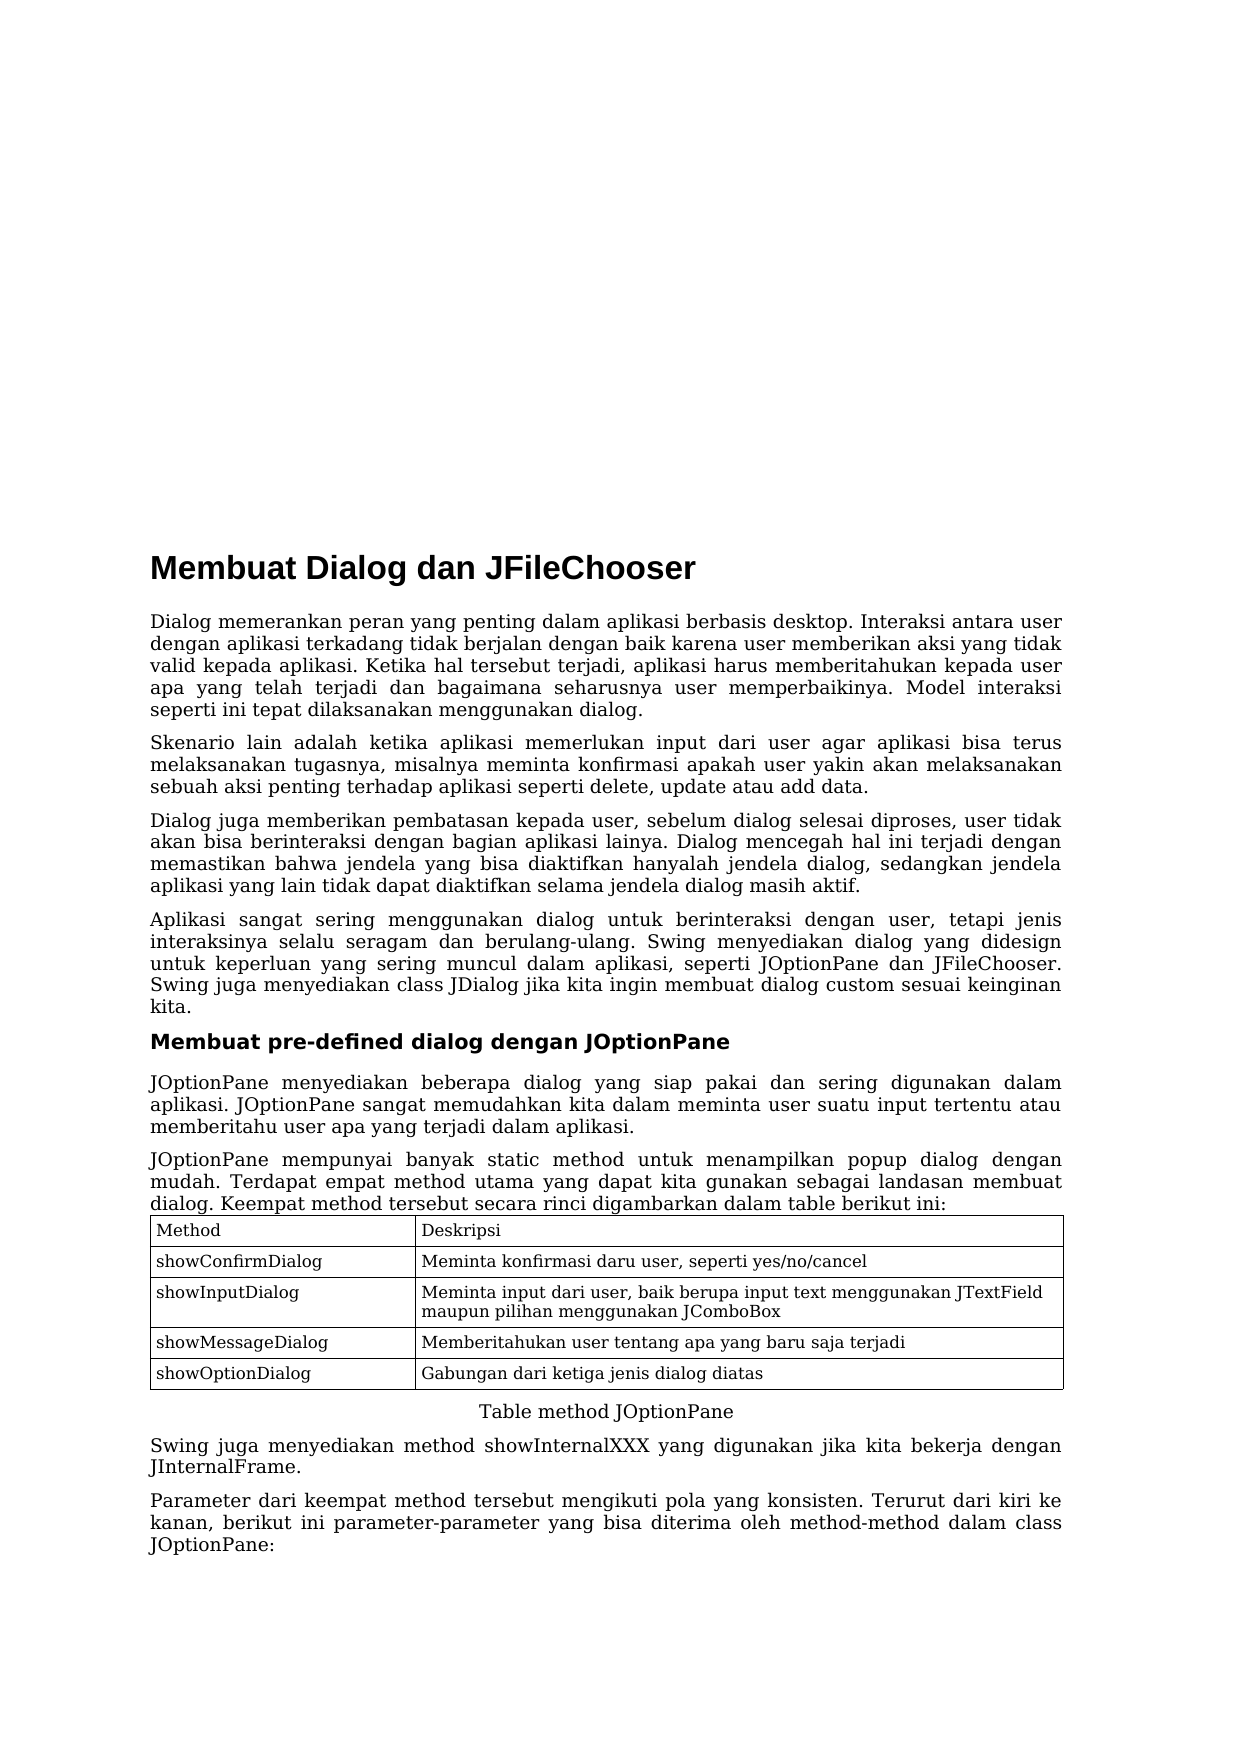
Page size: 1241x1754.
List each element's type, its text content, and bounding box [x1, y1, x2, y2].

table_cell Gabungan dari ketiga jenis dialog diatas [416, 1359, 1063, 1389]
table_cell showOptionDialog [151, 1359, 415, 1389]
text Dialog memerankan peran yang penting dalam aplikasi berbasis desktop. Interaksi antara user dengan aplikasi terkadang tidak berjalan dengan baik karena user memberikan aksi yang tidak valid kepada aplikasi. Ketika hal tersebut terjadi, aplikasi harus memberitahukan kepada user apa yang telah terjadi dan bagaimana seharusnya user memperbaikinya. Model interaksi seperti ini tepat dilaksanakan menggunakan dialog. [150, 611, 1063, 720]
table_cell Meminta input dari user, baik berupa input text menggunakan JTextField maupun pilihan menggunakan JComboBox [416, 1278, 1063, 1327]
subtitle Membuat Dialog dan JFileChooser [150, 549, 1063, 587]
table_cell showConfirmDialog [151, 1247, 415, 1277]
table_cell showMessageDialog [151, 1328, 415, 1358]
text Aplikasi sangat sering menggunakan dialog untuk berinteraksi dengan user, tetapi jenis interaksinya selalu seragam dan berulang-ulang. Swing menyediakan dialog yang didesign untuk keperluan yang sering muncul dalam aplikasi, seperti JOptionPane dan JFileChooser. Swing juga menyediakan class JDialog jika kita ingin membuat dialog custom sesuai keinginan kita. [150, 909, 1063, 1018]
table_header Deskripsi [416, 1216, 1063, 1246]
text JOptionPane menyediakan beberapa dialog yang siap pakai dan sering digunakan dalam aplikasi. JOptionPane sangat memudahkan kita dalam meminta user suatu input tertentu atau memberitahu user apa yang terjadi dalam aplikasi. [150, 1072, 1063, 1138]
text Table method JOptionPane [150, 1401, 1063, 1423]
text Dialog juga memberikan pembatasan kepada user, sebelum dialog selesai diproses, user tidak akan bisa berinteraksi dengan bagian aplikasi lainya. Dialog mencegah hal ini terjadi dengan memastikan bahwa jendela yang bisa diaktifkan hanyalah jendela dialog, sedangkan jendela aplikasi yang lain tidak dapat diaktifkan selama jendela dialog masih aktif. [150, 809, 1063, 897]
text Parameter dari keempat method tersebut mengikuti pola yang konsisten. Terurut dari kiri ke kanan, berikut ini parameter-parameter yang bisa diterima oleh method-method dalam class JOptionPane: [150, 1490, 1063, 1556]
table_cell Meminta konfirmasi daru user, seperti yes/no/cancel [416, 1247, 1063, 1277]
text Swing juga menyediakan method showInternalXXX yang digunakan jika kita bekerja dengan JInternalFrame. [150, 1434, 1063, 1478]
text Skenario lain adalah ketika aplikasi memerlukan input dari user agar aplikasi bisa terus melaksanakan tugasnya, misalnya meminta konfirmasi apakah user yakin akan melaksanakan sebuah aksi penting terhadap aplikasi seperti delete, update atau add data. [150, 732, 1063, 798]
subtitle Membuat pre-defined dialog dengan JOptionPane [150, 1030, 1063, 1054]
text JOptionPane mempunyai banyak static method untuk menampilkan popup dialog dengan mudah. Terdapat empat method utama yang dapat kita gunakan sebagai landasan membuat dialog. Keempat method tersebut secara rinci digambarkan dalam table berikut ini: [150, 1149, 1063, 1215]
table_cell showInputDialog [151, 1278, 415, 1327]
table_header Method [151, 1216, 415, 1246]
table_cell Memberitahukan user tentang apa yang baru saja terjadi [416, 1328, 1063, 1358]
